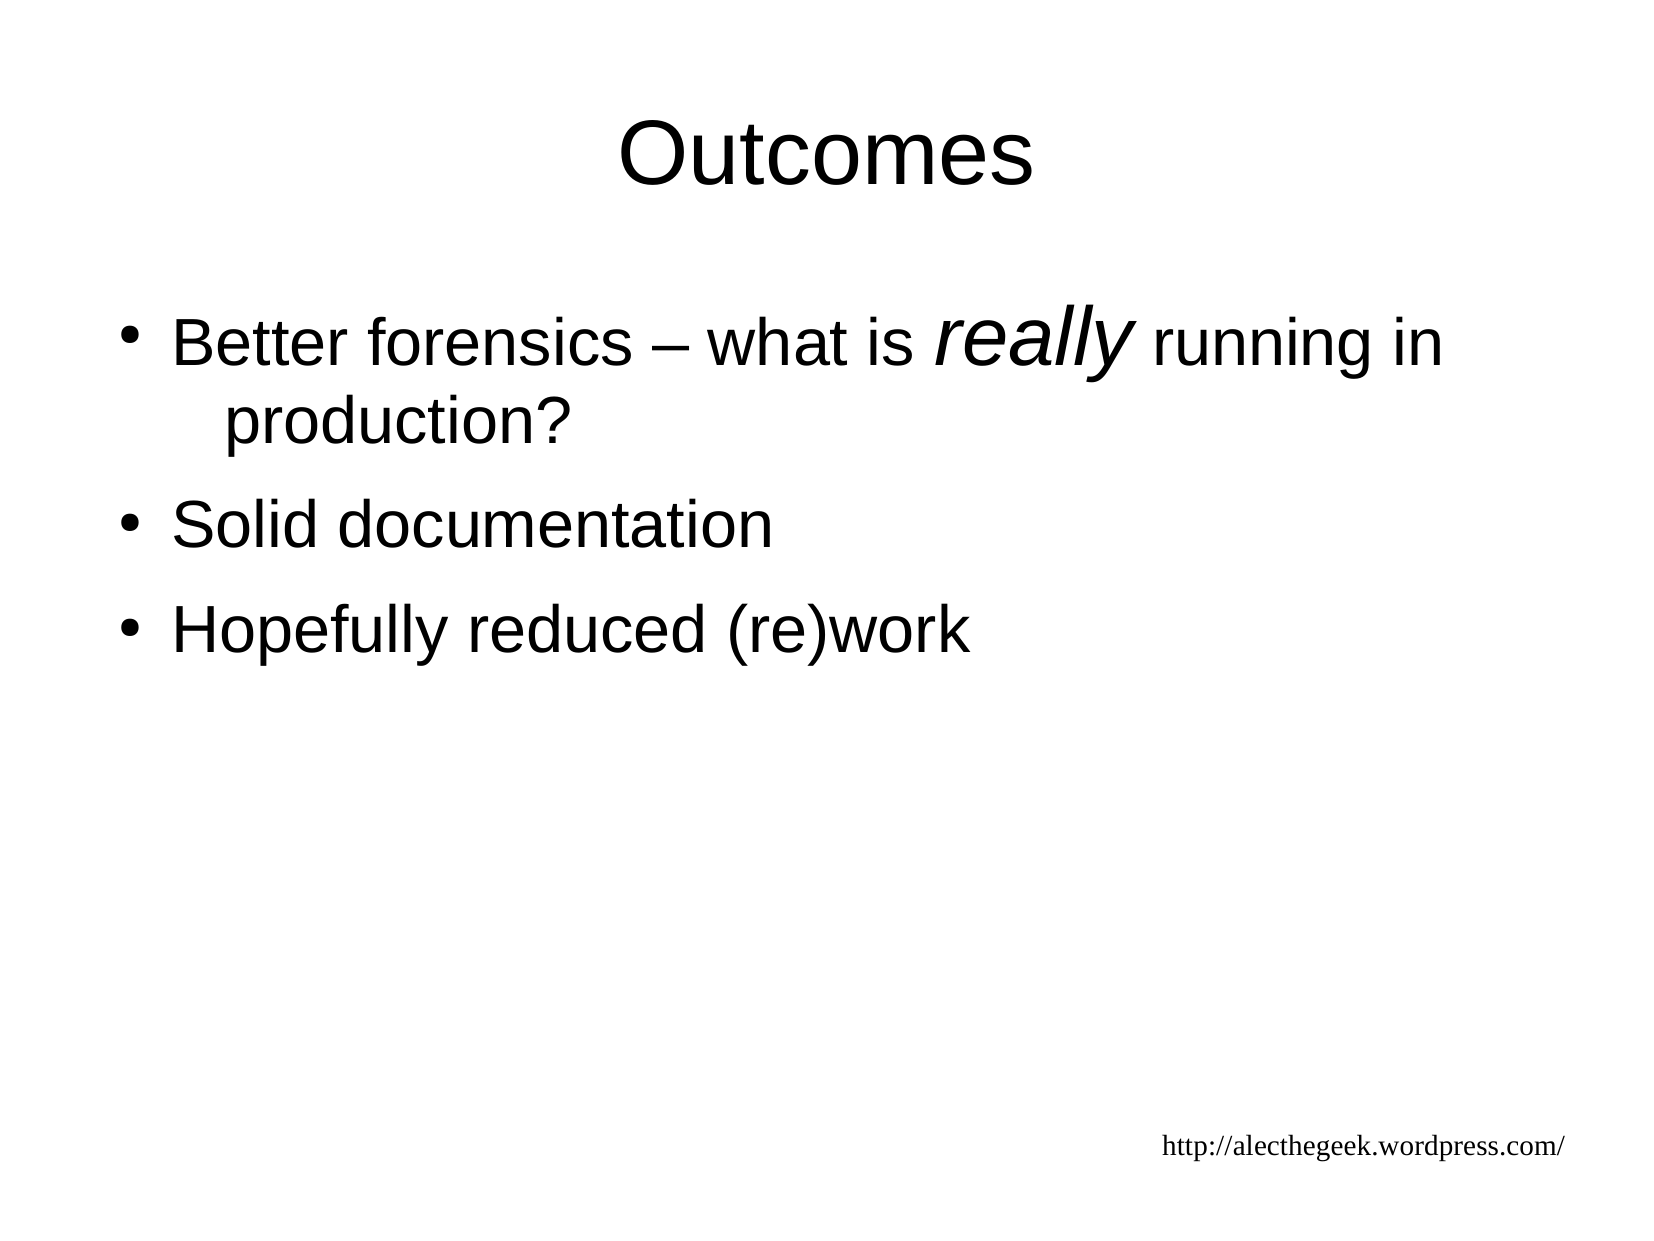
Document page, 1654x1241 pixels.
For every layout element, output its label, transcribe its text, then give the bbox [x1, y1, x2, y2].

title Outcomes [82, 56, 1571, 250]
list Better forensics – what is really running in production? Solid documentation Hopefully reduced (re)work [82, 290, 1571, 1094]
